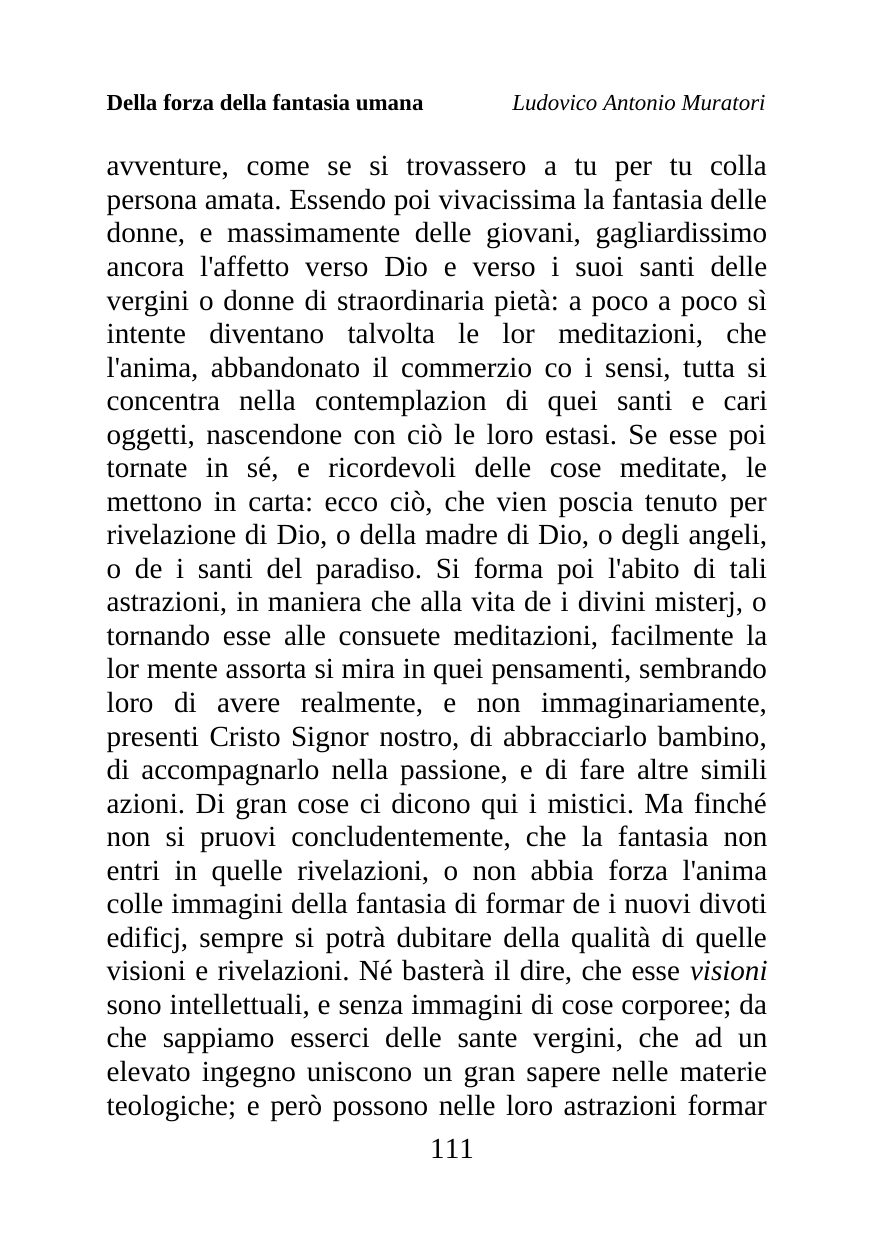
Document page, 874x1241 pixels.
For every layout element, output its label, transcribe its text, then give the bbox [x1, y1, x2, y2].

text avventure, come se si trovassero a tu per tu colla persona amata. Essendo poi vivacissima la fantasia delle donne, e massimamente delle giovani, gagliardissimo ancora l'affetto verso Dio e verso i suoi santi delle vergini o donne di straordinaria pietà: a poco a poco sì intente diventano talvolta le lor meditazioni, che l'anima, abbandonato il commerzio co i sensi, tutta si concentra nella contemplazion di quei santi e cari oggetti, nascendone con ciò le loro estasi. Se esse poi tornate in sé, e ricordevoli delle cose meditate, le mettono in carta: ecco ciò, che vien poscia tenuto per rivelazione di Dio, o della madre di Dio, o degli angeli, o de i santi del paradiso. Si forma poi l'abito di tali astrazioni, in maniera che alla vita de i divini misterj, o tornando esse alle consuete meditazioni, facilmente la lor mente assorta si mira in quei pensamenti, sembrando loro di avere realmente, e non immaginariamente, presenti Cristo Signor nostro, di abbracciarlo bambino, di accompagnarlo nella passione, e di fare altre simili azioni. Di gran cose ci dicono qui i mistici. Ma finché non si pruovi concludentemente, che la fantasia non entri in quelle rivelazioni, o non abbia forza l'anima colle immagini della fantasia di formar de i nuovi divoti edificj, sempre si potrà dubitare della qualità di quelle visioni e rivelazioni. Né basterà il dire, che esse visioni sono intellettuali, e senza immagini di cose corporee; da che sappiamo esserci delle sante vergini, che ad un elevato ingegno uniscono un gran sapere nelle materie teologiche; e però possono nelle loro astrazioni formar [106, 148, 768, 1121]
